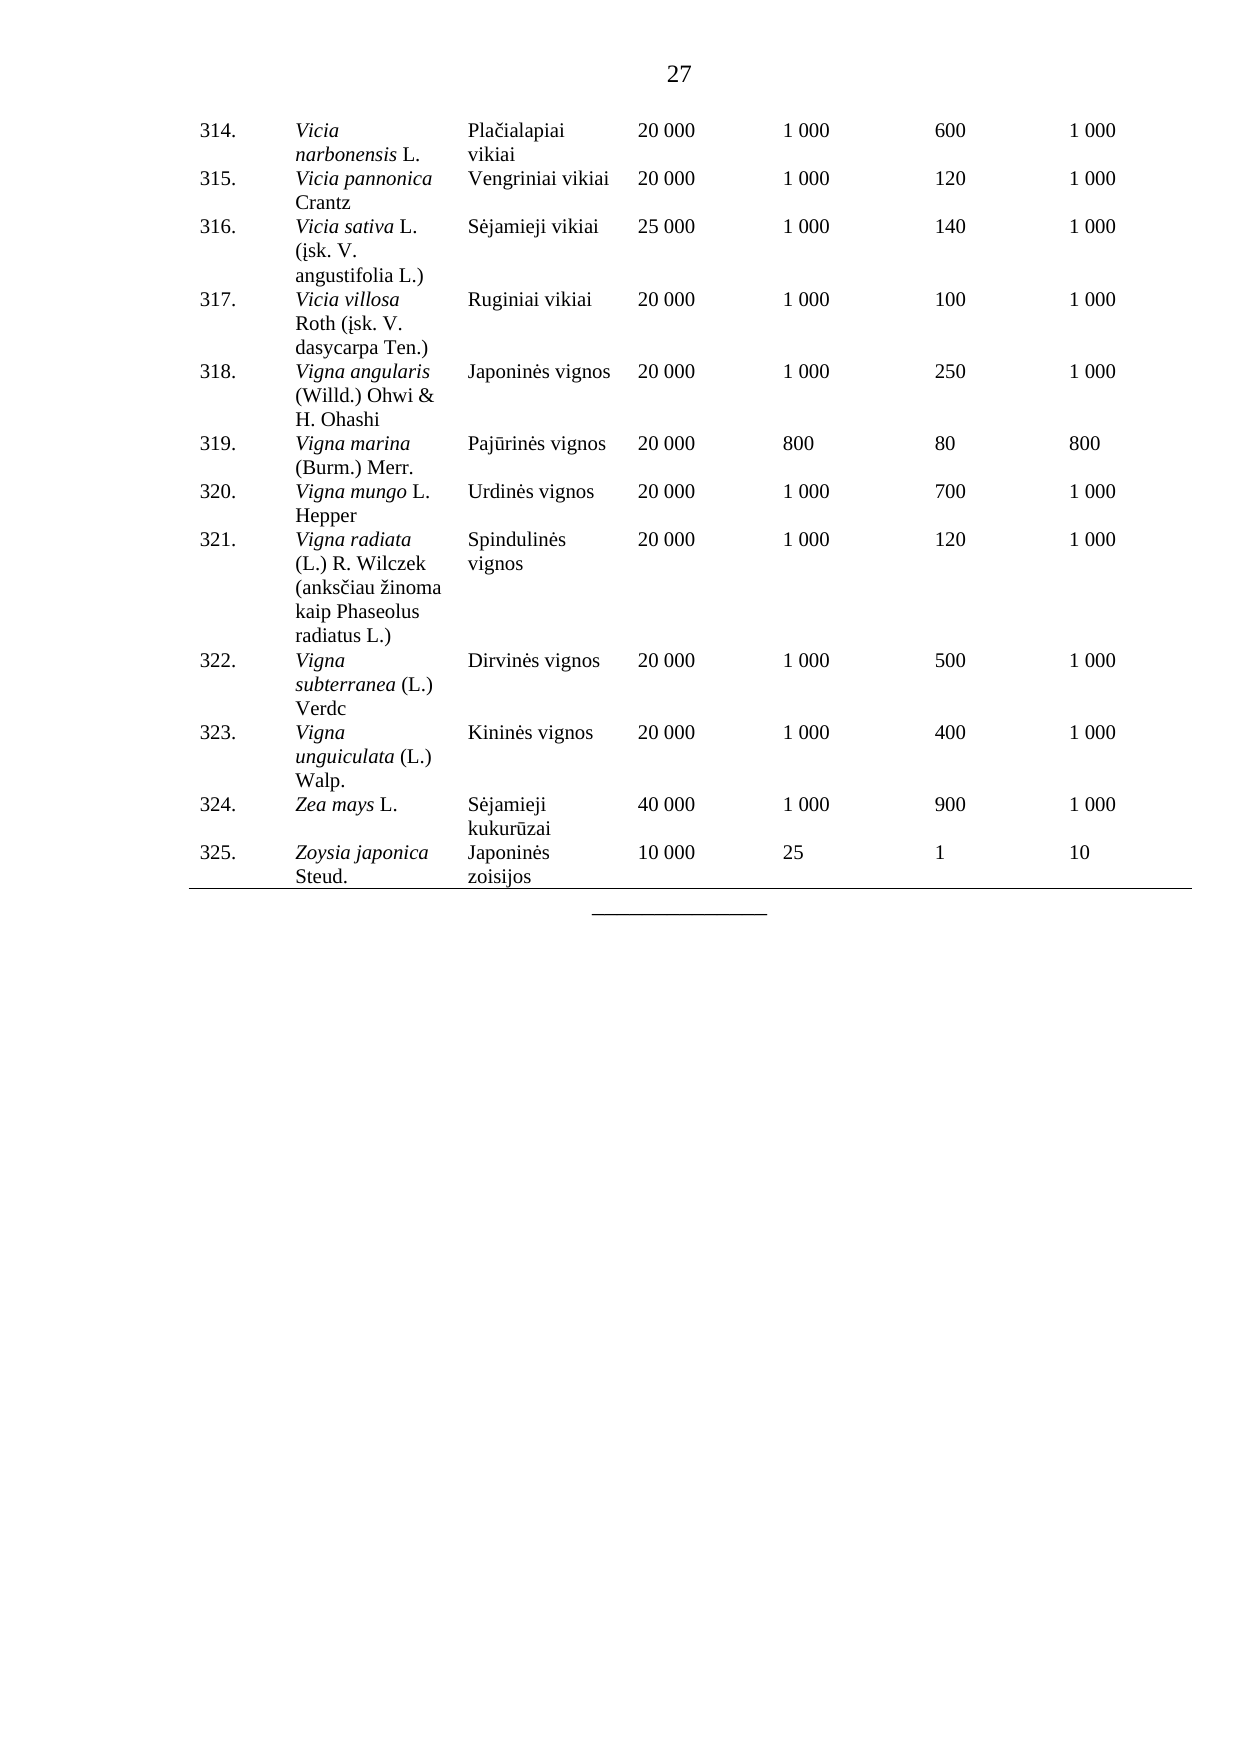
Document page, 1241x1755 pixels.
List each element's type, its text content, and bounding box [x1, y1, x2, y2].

table_cell 100 [923, 287, 1058, 359]
table_cell Vigna radiata (L.) R. Wilczek (anksčiau žinoma kaip Phaseolus radiatus L.) [284, 527, 456, 647]
table_cell 10 [1058, 840, 1192, 888]
table_cell 1 000 [772, 166, 923, 214]
table_cell 20 000 [627, 479, 772, 527]
table_cell Vicia sativa L. (įsk. V. angustifolia L.) [284, 214, 456, 287]
table_cell 1 000 [1058, 214, 1192, 287]
table_cell 316. [189, 214, 284, 287]
table_cell Dirvinės vignos [456, 648, 627, 720]
table_cell 1 000 [1058, 359, 1192, 431]
table_cell 315. [189, 166, 284, 214]
table_cell Vicia narbonensis L. [284, 118, 456, 166]
table_cell 250 [923, 359, 1058, 431]
table_cell 10 000 [627, 840, 772, 888]
table_cell 140 [923, 214, 1058, 287]
table_cell Zea mays L. [284, 792, 456, 840]
table_cell Vigna angularis (Willd.) Ohwi & H. Ohashi [284, 359, 456, 431]
table_cell Vicia villosa Roth (įsk. V. dasycarpa Ten.) [284, 287, 456, 359]
table_cell 900 [923, 792, 1058, 840]
table_cell Spindulinės vignos [456, 527, 627, 647]
table_cell 1 000 [772, 287, 923, 359]
table_cell Vengriniai vikiai [456, 166, 627, 214]
table_cell 500 [923, 648, 1058, 720]
table_cell 20 000 [627, 166, 772, 214]
table_cell Vigna subterranea (L.) Verdc [284, 648, 456, 720]
table_cell 324. [189, 792, 284, 840]
table_cell 120 [923, 166, 1058, 214]
table_cell Sėjamieji vikiai [456, 214, 627, 287]
table_cell Japoninės vignos [456, 359, 627, 431]
table_cell 700 [923, 479, 1058, 527]
table_cell 1 000 [772, 479, 923, 527]
table_cell 317. [189, 287, 284, 359]
table_cell Japoninės zoisijos [456, 840, 627, 888]
text ______________ [177, 889, 1181, 918]
table_cell Ruginiai vikiai [456, 287, 627, 359]
table_cell 1 000 [1058, 648, 1192, 720]
table_cell Vigna mungo L. Hepper [284, 479, 456, 527]
table_cell Plačialapiai vikiai [456, 118, 627, 166]
table_cell 1 000 [1058, 720, 1192, 792]
table_cell 1 000 [1058, 527, 1192, 647]
table_cell 20 000 [627, 527, 772, 647]
table_cell 321. [189, 527, 284, 647]
table_cell 20 000 [627, 648, 772, 720]
table_cell 25 [772, 840, 923, 888]
table_cell 320. [189, 479, 284, 527]
table_cell 20 000 [627, 720, 772, 792]
table_cell Vigna unguiculata (L.) Walp. [284, 720, 456, 792]
table_cell 1 000 [1058, 287, 1192, 359]
table_cell Sėjamieji kukurūzai [456, 792, 627, 840]
table_cell 319. [189, 431, 284, 479]
table_cell 25 000 [627, 214, 772, 287]
table_cell 323. [189, 720, 284, 792]
table_cell 1 000 [772, 214, 923, 287]
table_cell 1 000 [772, 720, 923, 792]
table_cell Kininės vignos [456, 720, 627, 792]
table_cell 322. [189, 648, 284, 720]
table_cell 800 [772, 431, 923, 479]
table_cell Pajūrinės vignos [456, 431, 627, 479]
table_cell 120 [923, 527, 1058, 647]
table_cell 1 000 [1058, 479, 1192, 527]
table_cell 20 000 [627, 359, 772, 431]
table_cell 325. [189, 840, 284, 888]
table_cell 1 000 [1058, 166, 1192, 214]
table_cell 318. [189, 359, 284, 431]
table_cell 1 000 [1058, 118, 1192, 166]
table_cell 600 [923, 118, 1058, 166]
table_cell 1 000 [772, 359, 923, 431]
table_cell 20 000 [627, 287, 772, 359]
table_cell Urdinės vignos [456, 479, 627, 527]
table_cell 80 [923, 431, 1058, 479]
table_cell 20 000 [627, 118, 772, 166]
table_cell 1 [923, 840, 1058, 888]
table_cell 400 [923, 720, 1058, 792]
table_cell 1 000 [772, 527, 923, 647]
table_cell 1 000 [772, 118, 923, 166]
table_cell 1 000 [772, 648, 923, 720]
table_cell 314. [189, 118, 284, 166]
table_cell Vicia pannonica Crantz [284, 166, 456, 214]
table_cell 1 000 [1058, 792, 1192, 840]
table_cell 800 [1058, 431, 1192, 479]
table_cell 1 000 [772, 792, 923, 840]
table_cell Zoysia japonica Steud. [284, 840, 456, 888]
table_cell Vigna marina (Burm.) Merr. [284, 431, 456, 479]
table_cell 40 000 [627, 792, 772, 840]
table_cell 20 000 [627, 431, 772, 479]
